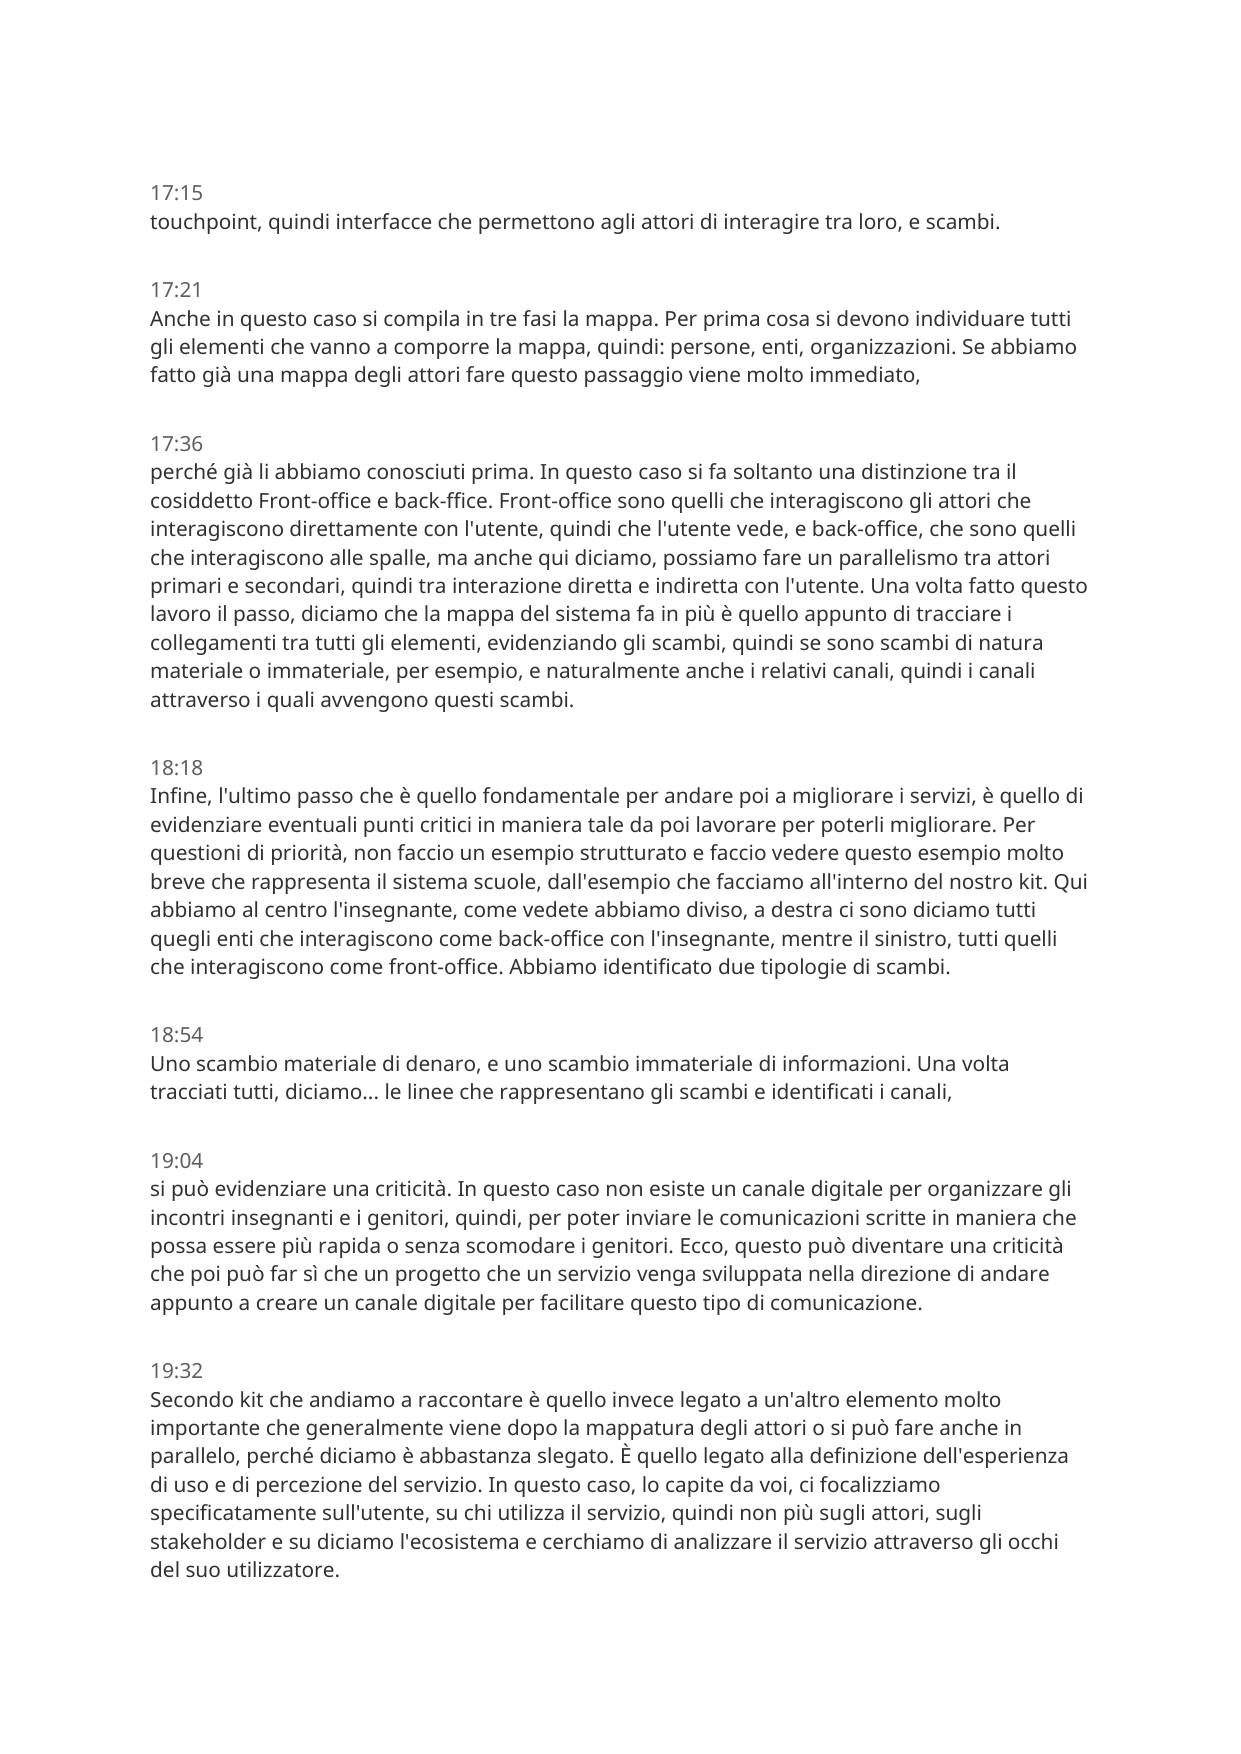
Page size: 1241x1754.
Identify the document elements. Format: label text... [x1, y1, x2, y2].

text 18:18 Infine, l'ultimo passo che è quello fondamentale per andare poi a migliorare i servizi, è quello di evidenziare eventuali punti critici in maniera tale da poi lavorare per poterli migliorare. Per questioni di priorità, non faccio un esempio strutturato e faccio vedere questo esempio molto breve che rappresenta il sistema scuole, dall'esempio che facciamo all'interno del nostro kit. Qui abbiamo al centro l'insegnante, come vedete abbiamo diviso, a destra ci sono diciamo tutti quegli enti che interagiscono come back-office con l'insegnante, mentre il sinistro, tutti quelli che interagiscono come front-office. Abbiamo identificato due tipologie di scambi. [150, 725, 1090, 981]
text 17:36 perché già li abbiamo conosciuti prima. In questo caso si fa soltanto una distinzione tra il cosiddetto Front-office e back-ffice. Front-office sono quelli che interagiscono gli attori che interagiscono direttamente con l'utente, quindi che l'utente vede, e back-office, che sono quelli che interagiscono alle spalle, ma anche qui diciamo, possiamo fare un parallelismo tra attori primari e secondari, quindi tra interazione diretta e indiretta con l'utente. Una volta fatto questo lavoro il passo, diciamo che la mappa del sistema fa in più è quello appunto di tracciare i collegamenti tra tutti gli elementi, evidenziando gli scambi, quindi se sono scambi di natura materiale o immateriale, per esempio, e naturalmente anche i relativi canali, quindi i canali attraverso i quali avvengono questi scambi. [150, 400, 1090, 713]
text 17:15 touchpoint, quindi interfacce che permettono agli attori di interagire tra loro, e scambi. [150, 150, 1090, 235]
text 18:54 Uno scambio materiale di denaro, e uno scambio immateriale di informazioni. Una volta tracciati tutti, diciamo... le linee che rappresentano gli scambi e identificati i canali, [150, 992, 1090, 1106]
text 19:04 si può evidenziare una criticità. In questo caso non esiste un canale digitale per organizzare gli incontri insegnanti e i genitori, quindi, per poter inviare le comunicazioni scritte in maniera che possa essere più rapida o senza scomodare i genitori. Ecco, questo può diventare una criticità che poi può far sì che un progetto che un servizio venga sviluppata nella direzione di andare appunto a creare un canale digitale per facilitare questo tipo di comunicazione. [150, 1117, 1090, 1316]
text 17:21 Anche in questo caso si compila in tre fasi la mappa. Per prima cosa si devono individuare tutti gli elementi che vanno a comporre la mappa, quindi: persone, enti, organizzazioni. Se abbiamo fatto già una mappa degli attori fare questo passaggio viene molto immediato, [150, 247, 1090, 389]
text 19:32 Secondo kit che andiamo a raccontare è quello invece legato a un'altro elemento molto importante che generalmente viene dopo la mappatura degli attori o si può fare anche in parallelo, perché diciamo è abbastanza slegato. È quello legato alla definizione dell'esperienza di uso e di percezione del servizio. In questo caso, lo capite da voi, ci focalizziamo specificatamente sull'utente, su chi utilizza il servizio, quindi non più sugli attori, sugli stakeholder e su diciamo l'ecosistema e cerchiamo di analizzare il servizio attraverso gli occhi del suo utilizzatore. [150, 1328, 1090, 1584]
